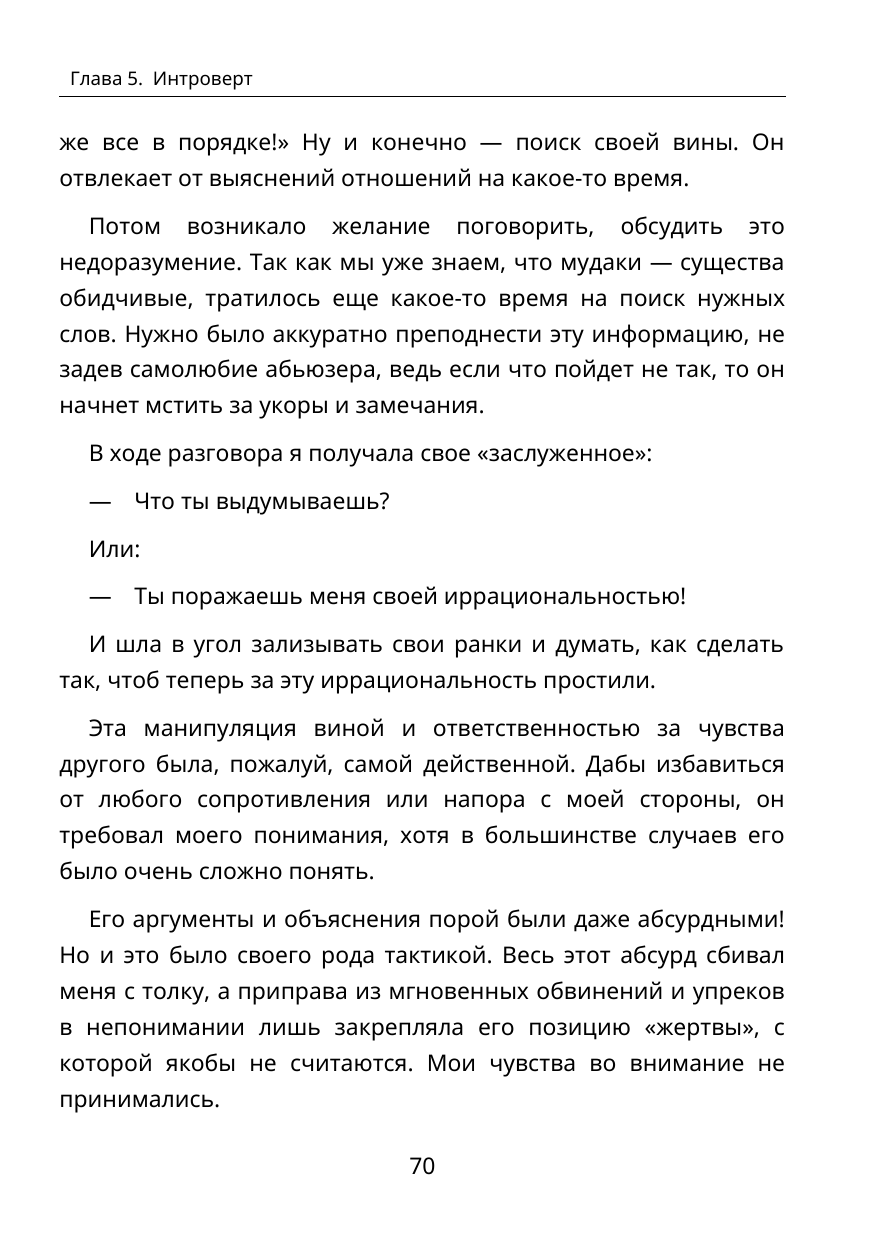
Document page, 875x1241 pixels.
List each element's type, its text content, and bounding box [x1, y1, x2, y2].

text Его аргументы и объяснения порой были даже абсурдными! Но и это было своего рода тактикой. Весь этот абсурд сбивал меня с толку, а приправа из мгновенных обвинений и упреков в непонимании лишь закрепляла его позицию «жертвы», с которой якобы не считаются. Мои чувства во внимание не принимались. [59, 903, 786, 1114]
text же все в порядке!» Ну и конечно — поиск своей вины. Он отвлекает от выяснений отношений на какое-то время. [59, 126, 786, 193]
list Ты поражаешь меня своей иррациональностью! [59, 580, 786, 611]
text Эта манипуляция виной и ответственностью за чувства другого была, пожалуй, самой действенной. Дабы избавиться от любого сопротивления или напора с моей стороны, он требовал моего понимания, хотя в большинстве случаев его было очень сложно понять. [59, 712, 786, 887]
text Или: [59, 532, 786, 564]
text В ходе разговора я получала свое «заслуженное»: [59, 437, 786, 468]
text И шла в угол зализывать свои ранки и думать, как сделать так, чтоб теперь за эту иррациональность простили. [59, 628, 786, 695]
list Что ты выдумываешь? [59, 485, 786, 516]
text Потом возникало желание поговорить, обсудить это недоразумение. Так как мы уже знаем, что мудаки — существа обидчивые, тратилось еще какое-то время на поиск нужных слов. Нужно было аккуратно преподнести эту информацию, не задев самолюбие абьюзера, ведь если что пойдет не так, то он начнет мстить за укоры и замечания. [59, 210, 786, 421]
